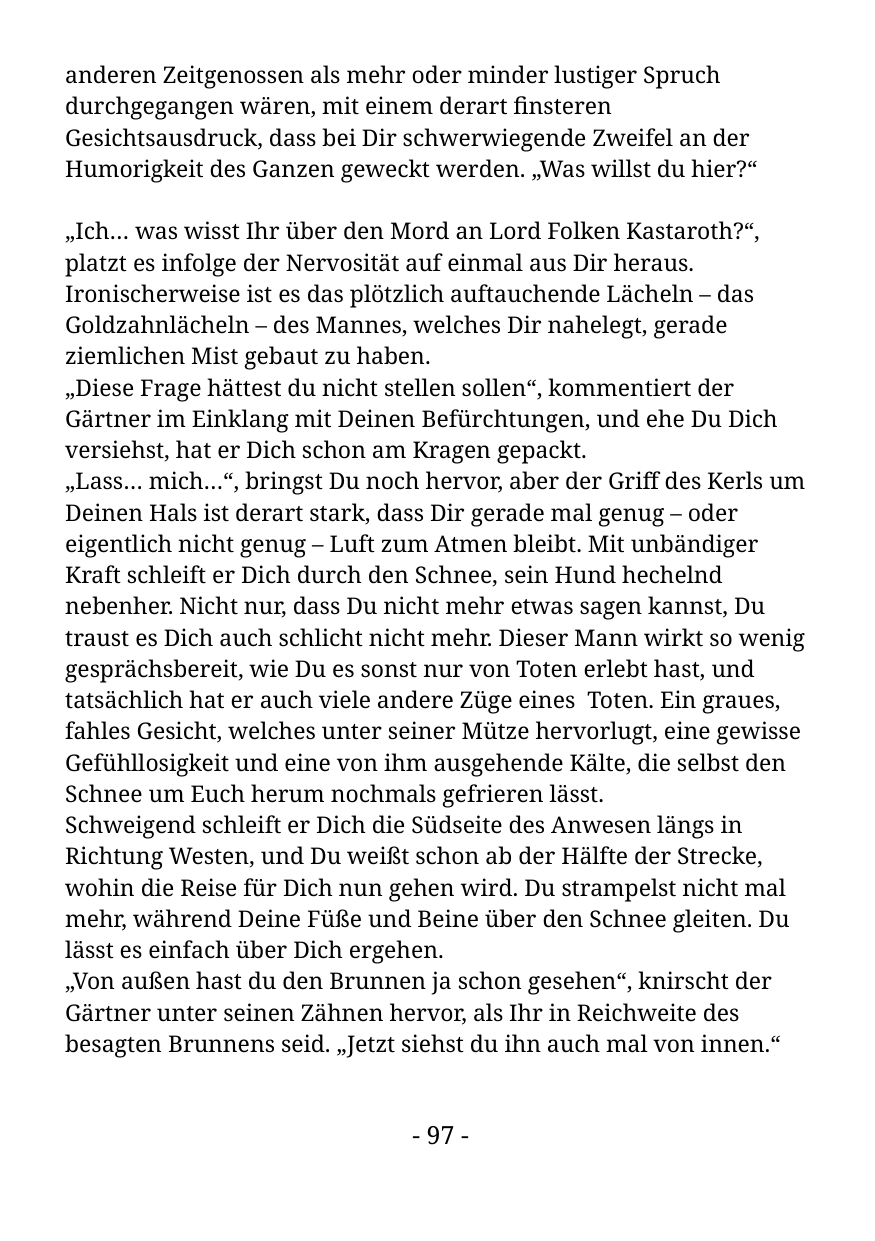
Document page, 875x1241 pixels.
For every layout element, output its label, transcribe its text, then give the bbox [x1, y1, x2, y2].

text Schweigend schleift er Dich die Südseite des Anwesen längs in Richtung Westen, und Du weißt schon ab der Hälfte der Strecke, wohin die Reise für Dich nun gehen wird. Du strampelst nicht mal mehr, während Deine Füße und Beine über den Schnee gleiten. Du lässt es einfach über Dich ergehen. [65, 809, 809, 965]
text „Diese Frage hättest du nicht stellen sollen“, kommentiert der Gärtner im Einklang mit Deinen Befürchtungen, und ehe Du Dich versiehst, hat er Dich schon am Kragen gepackt. [65, 372, 809, 465]
text „Lass… mich…“, bringst Du noch hervor, aber der Griff des Kerls um Deinen Hals ist derart stark, dass Dir gerade mal genug – oder eigentlich nicht genug – Luft zum Atmen bleibt. Mit unbändiger Kraft schleift er Dich durch den Schnee, sein Hund hechelnd nebenher. Nicht nur, dass Du nicht mehr etwas sagen kannst, Du traust es Dich auch schlicht nicht mehr. Dieser Mann wirkt so wenig gesprächsbereit, wie Du es sonst nur von Toten erlebt hast, und tatsächlich hat er auch viele andere Züge eines Toten. Ein graues, fahles Gesicht, welches unter seiner Mütze hervorlugt, eine gewisse Gefühllosigkeit und eine von ihm ausgehende Kälte, die selbst den Schnee um Euch herum nochmals gefrieren lässt. [65, 465, 809, 809]
text anderen Zeitgenossen als mehr oder minder lustiger Spruch durchgegangen wären, mit einem derart finsteren Gesichtsausdruck, dass bei Dir schwerwiegende Zweifel an der Humorigkeit des Ganzen geweckt werden. „Was willst du hier?“ [65, 59, 809, 184]
text „Ich… was wisst Ihr über den Mord an Lord Folken Kastaroth?“, platzt es infolge der Nervosität auf einmal aus Dir heraus. Ironischerweise ist es das plötzlich auftauchende Lächeln – das Goldzahnlächeln – des Mannes, welches Dir nahelegt, gerade ziemlichen Mist gebaut zu haben. [65, 215, 809, 372]
text „Von außen hast du den Brunnen ja schon gesehen“, knirscht der Gärtner unter seinen Zähnen hervor, als Ihr in Reichweite des besagten Brunnens seid. „Jetzt siehst du ihn auch mal von innen.“ [65, 965, 809, 1059]
